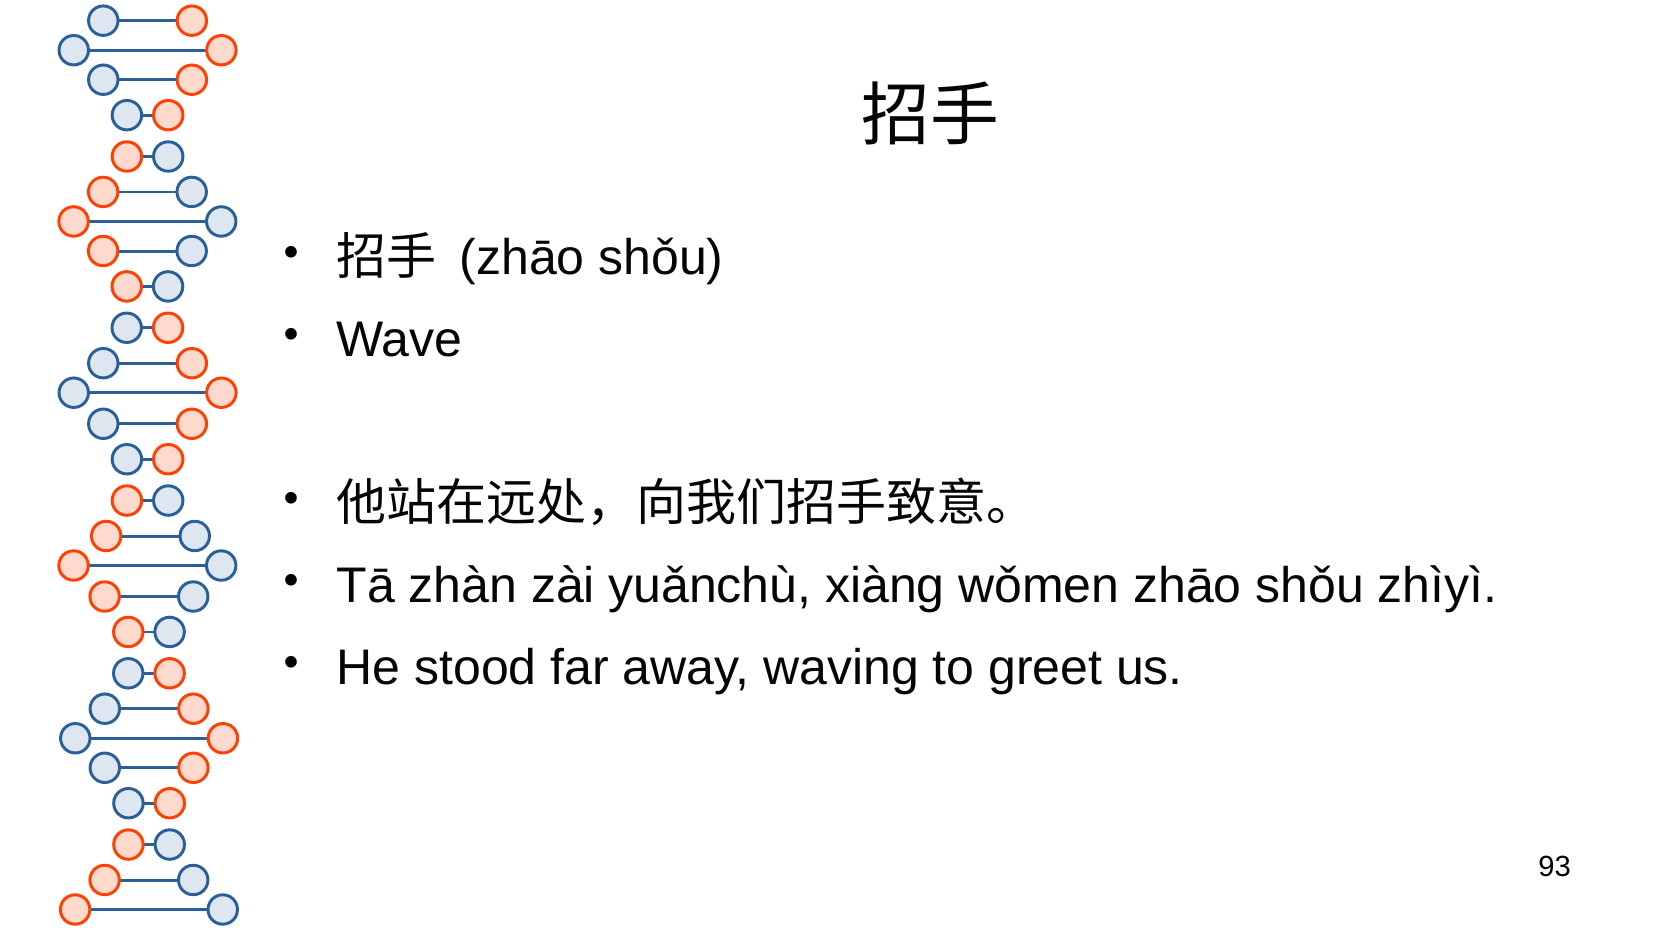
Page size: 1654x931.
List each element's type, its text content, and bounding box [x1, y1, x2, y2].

title 招手 [265, 35, 1595, 189]
list 招手 (zhāo shǒu) Wave 他站在远处，向我们招手致意。 Tā zhàn zài yuǎnchù, xiàng wǒmen zhāo shǒu zhìyì. He stood far away, waving to greet us. [265, 224, 1595, 764]
